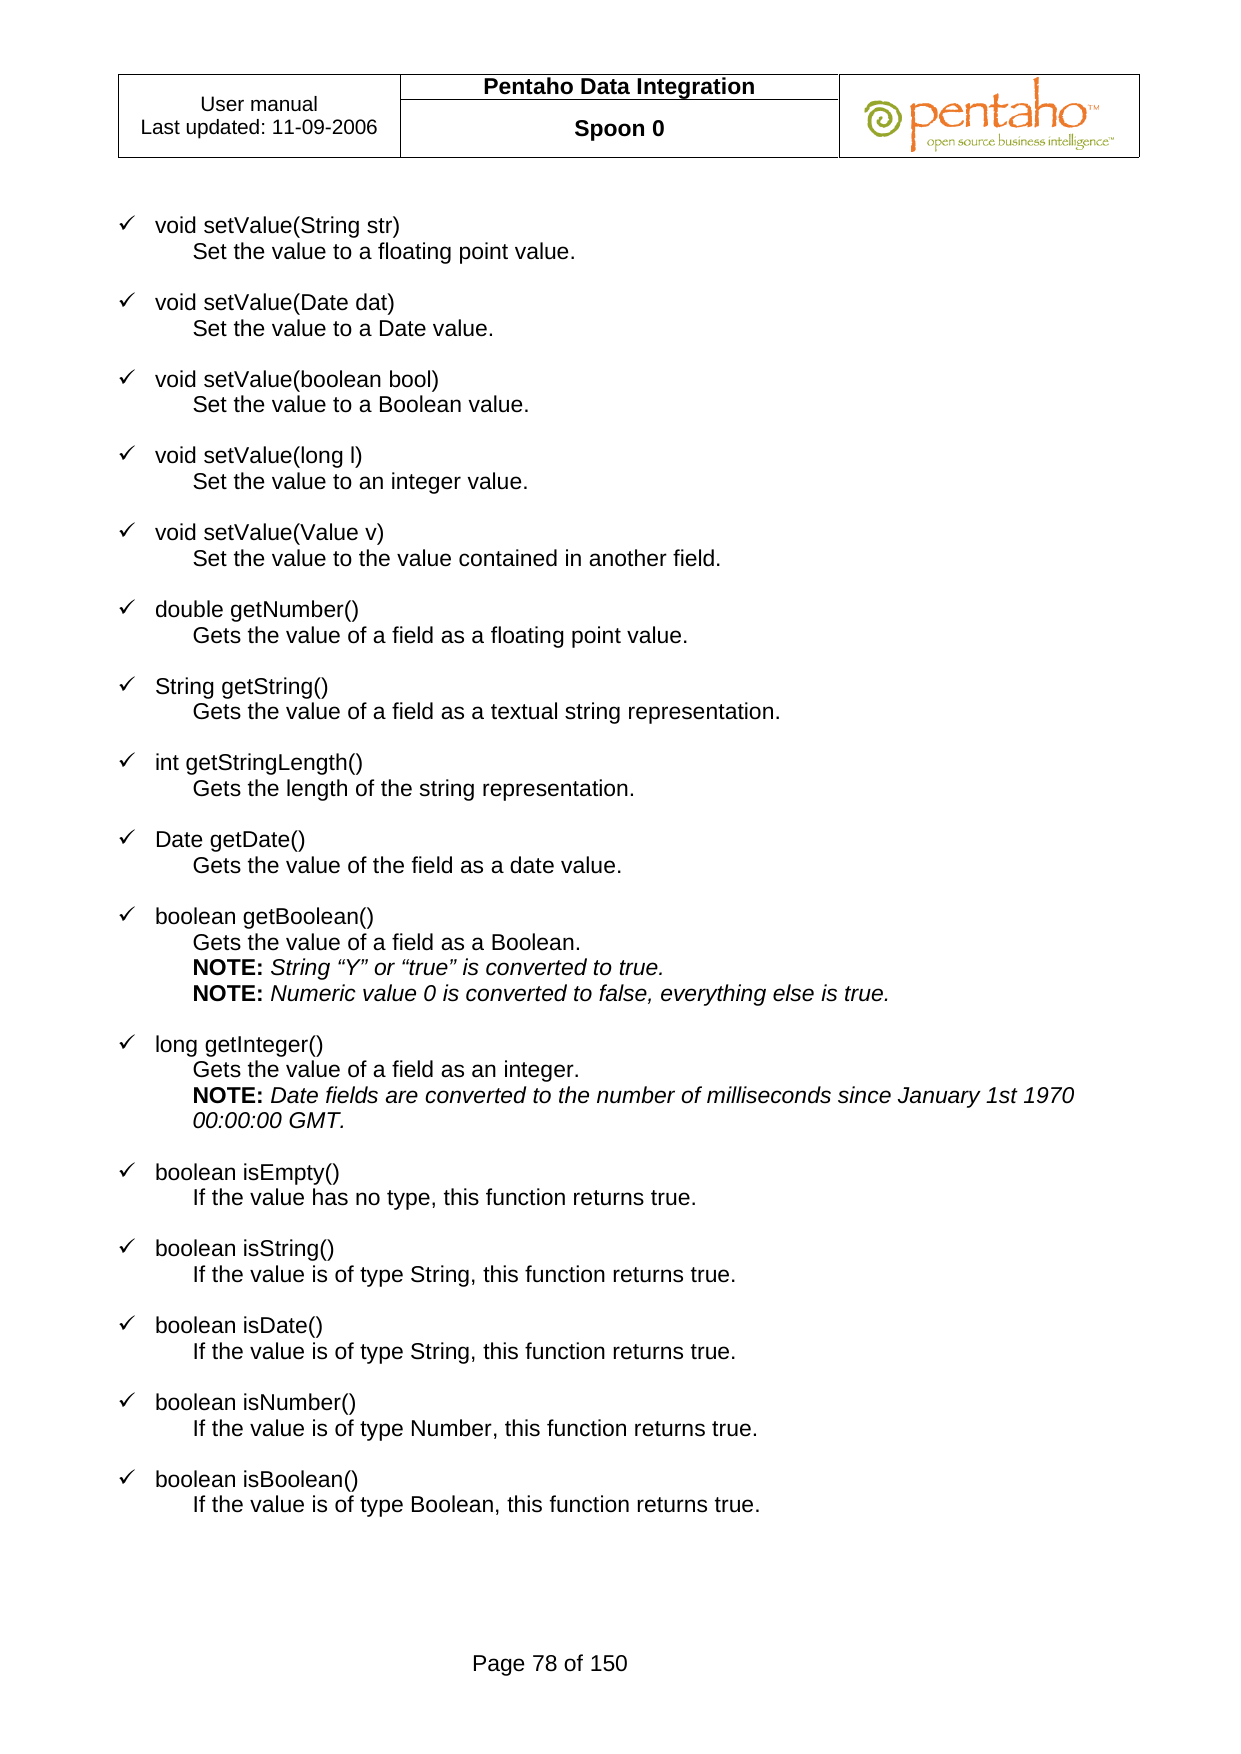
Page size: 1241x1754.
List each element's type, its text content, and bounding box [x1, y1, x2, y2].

text Set the value to a Date value. [192, 315, 1137, 341]
list void setValue(Date dat) [117, 289, 1137, 315]
list boolean getBoolean() [117, 904, 1137, 929]
text If the value is of type Boolean, this function returns true. [192, 1492, 1137, 1518]
text NOTE: Date fields are converted to the number of milliseconds since January 1st 1970 00:00:00 GMT. [192, 1083, 1137, 1134]
text NOTE: String “Y” or “true” is converted to true. [192, 955, 1137, 980]
text Set the value to the value contained in another field. [192, 546, 1137, 571]
text Set the value to a Boolean value. [192, 392, 1137, 417]
text If the value has no type, this function returns true. [192, 1185, 1137, 1211]
list String getString() [117, 673, 1137, 699]
list boolean isBoolean() [117, 1466, 1137, 1492]
text Gets the value of a field as a textual string representation. [192, 699, 1137, 724]
list long getInteger() [117, 1031, 1137, 1057]
text If the value is of type Number, this function returns true. [192, 1415, 1137, 1441]
text Set the value to an integer value. [192, 469, 1137, 494]
text NOTE: Numeric value 0 is converted to false, everything else is true. [192, 980, 1137, 1006]
list Date getDate() [117, 827, 1137, 853]
list int getStringLength() [117, 750, 1137, 776]
list void setValue(boolean bool) [117, 366, 1137, 392]
text If the value is of type String, this function returns true. [192, 1338, 1137, 1364]
list void setValue(Value v) [117, 520, 1137, 546]
text Gets the value of a field as a Boolean. [192, 929, 1137, 955]
text If the value is of type String, this function returns true. [192, 1262, 1137, 1287]
list boolean isDate() [117, 1313, 1137, 1338]
list boolean isEmpty() [117, 1159, 1137, 1185]
list void setValue(String str) [117, 213, 1137, 238]
list void setValue(long l) [117, 443, 1137, 469]
list boolean isString() [117, 1236, 1137, 1262]
text Gets the value of a field as a floating point value. [192, 622, 1137, 648]
text Gets the value of a field as an integer. [192, 1057, 1137, 1083]
list double getNumber() [117, 597, 1137, 622]
text Set the value to a floating point value. [192, 238, 1137, 264]
list boolean isNumber() [117, 1389, 1137, 1415]
text Gets the length of the string representation. [192, 776, 1137, 801]
text Gets the value of the field as a date value. [192, 853, 1137, 878]
